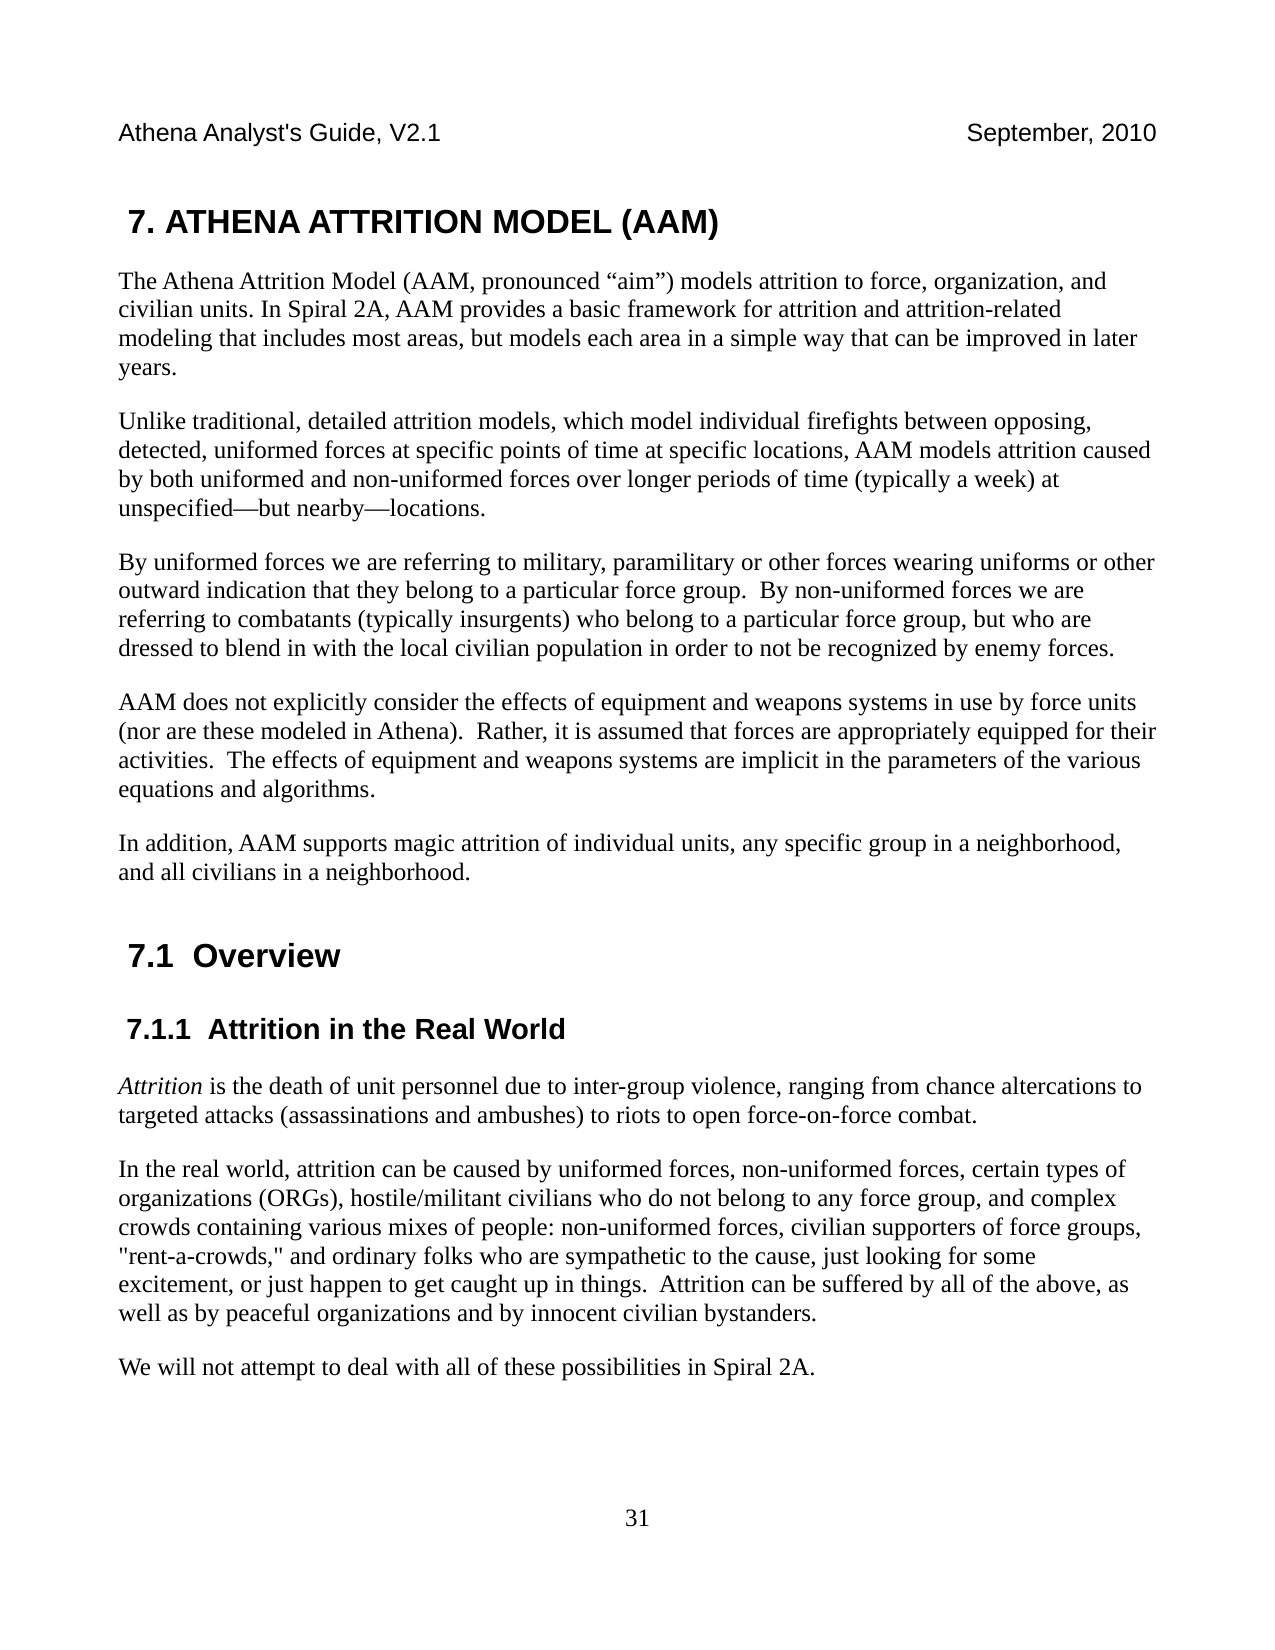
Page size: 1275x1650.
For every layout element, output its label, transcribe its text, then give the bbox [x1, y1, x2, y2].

text Unlike traditional, detailed attrition models, which model individual firefights between opposing, detected, uniformed forces at specific points of time at specific locations, AAM models attrition caused by both uniformed and non-uniformed forces over longer periods of time (typically a week) at unspecified—but nearby—locations. [118, 406, 1157, 521]
subtitle Overview [118, 936, 1157, 974]
text By uniformed forces we are referring to military, paramilitary or other forces wearing uniforms or other outward indication that they belong to a particular force group. By non-uniformed forces we are referring to combatants (typically insurgents) who belong to a particular force group, but who are dressed to blend in with the local civilian population in order to not be recognized by enemy forces. [118, 547, 1157, 662]
subtitle Athena Attrition Model (AAM) [118, 202, 1157, 240]
text In addition, AAM supports magic attrition of individual units, any specific group in a neighborhood, and all civilians in a neighborhood. [118, 828, 1157, 885]
subtitle Attrition in the Real World [118, 1012, 1157, 1046]
text We will not attempt to deal with all of these possibilities in Spiral 2A. [118, 1352, 1157, 1381]
text In the real world, attrition can be caused by uniformed forces, non-uniformed forces, certain types of organizations (ORGs), hostile/militant civilians who do not belong to any force group, and complex crowds containing various mixes of people: non-uniformed forces, civilian supporters of force groups, "rent-a-crowds," and ordinary folks who are sympathetic to the cause, just looking for some excitement, or just happen to get caught up in things. Attrition can be suffered by all of the above, as well as by peaceful organizations and by innocent civilian bystanders. [118, 1154, 1157, 1327]
text AAM does not explicitly consider the effects of equipment and weapons systems in use by force units (nor are these modeled in Athena). Rather, it is assumed that forces are appropriately equipped for their activities. The effects of equipment and weapons systems are implicit in the parameters of the various equations and algorithms. [118, 687, 1157, 802]
text The Athena Attrition Model (AAM, pronounced “aim”) models attrition to force, organization, and civilian units. In Spiral 2A, AAM provides a basic framework for attrition and attrition-related modeling that includes most areas, but models each area in a simple way that can be improved in later years. [118, 266, 1157, 381]
text Attrition is the death of unit personnel due to inter-group violence, ranging from chance altercations to targeted attacks (assassinations and ambushes) to riots to open force-on-force combat. [118, 1071, 1157, 1129]
